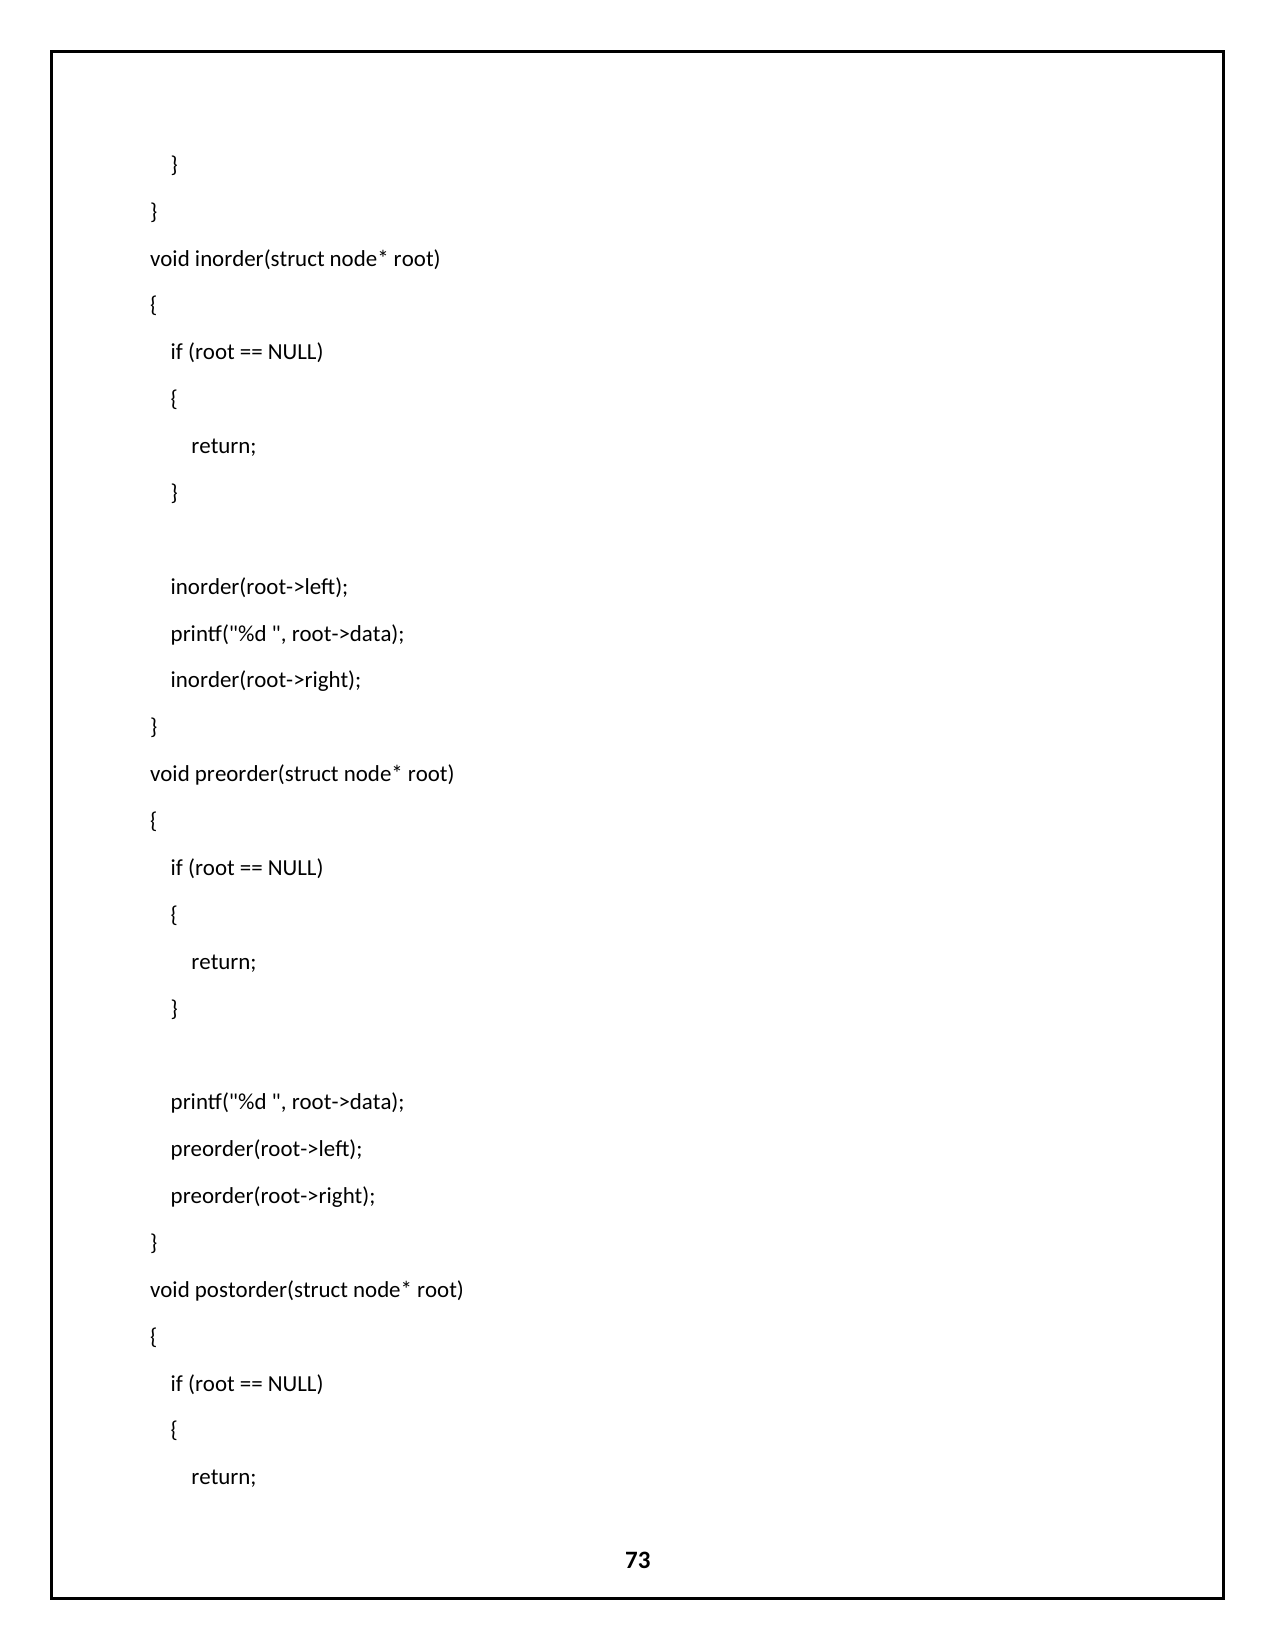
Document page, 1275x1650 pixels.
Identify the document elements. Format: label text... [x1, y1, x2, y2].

text } [150, 478, 1125, 506]
text if (root == NULL) [150, 1369, 1125, 1397]
text void preorder(struct node* root) [150, 759, 1125, 787]
text return; [150, 947, 1125, 975]
text inorder(root->right); [150, 666, 1125, 694]
text return; [150, 431, 1125, 459]
text } [150, 150, 1125, 178]
text { [150, 900, 1125, 928]
text { [150, 1416, 1125, 1444]
text preorder(root->right); [150, 1181, 1125, 1209]
text preorder(root->left); [150, 1134, 1125, 1162]
text } [150, 1228, 1125, 1256]
text if (root == NULL) [150, 337, 1125, 366]
text void postorder(struct node* root) [150, 1275, 1125, 1303]
text return; [150, 1462, 1125, 1491]
text inorder(root->left); [150, 572, 1125, 600]
text void inorder(struct node* root) [150, 244, 1125, 272]
text } [150, 994, 1125, 1022]
text { [150, 1322, 1125, 1350]
text if (root == NULL) [150, 853, 1125, 881]
text printf("%d ", root->data); [150, 1087, 1125, 1116]
text { [150, 291, 1125, 319]
text { [150, 806, 1125, 834]
text printf("%d ", root->data); [150, 619, 1125, 647]
text } [150, 712, 1125, 741]
text { [150, 384, 1125, 412]
text } [150, 197, 1125, 225]
